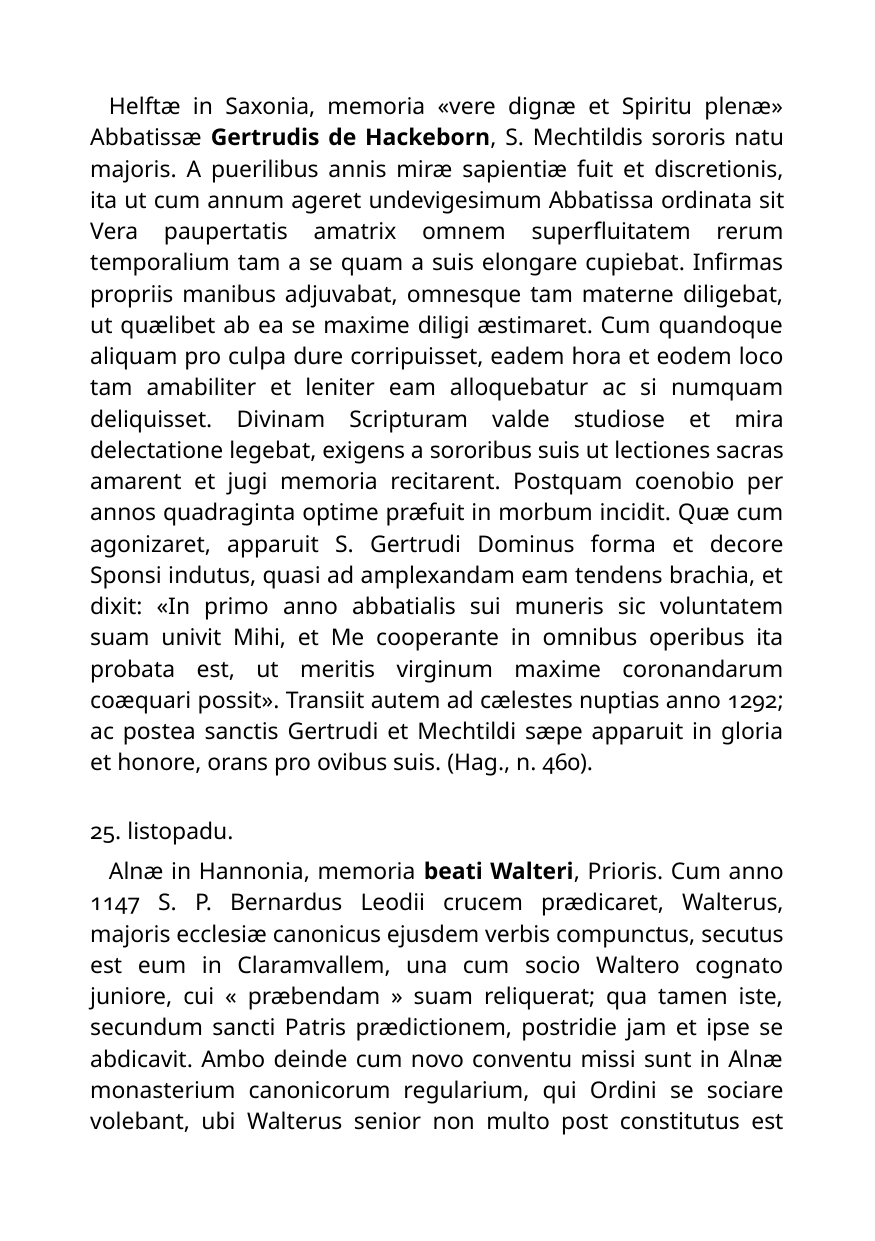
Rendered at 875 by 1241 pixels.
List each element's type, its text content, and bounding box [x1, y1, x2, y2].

text Helftæ in Saxonia, memoria «vere dignæ et Spiritu plenæ» Abbatissæ Gertrudis de Hackeborn, S. Mechtildis sororis natu majoris. A puerilibus annis miræ sapientiæ fuit et discretionis, ita ut cum annum ageret undevigesimum Abbatis­sa ordinata sit Vera paupertatis amatrix omnem superfluitatem rerum temporalium tam a se quam a suis elongare cupiebat. Infirmas propriis manibus adjuvabat, omnesque tam materne diligebat, ut quælibet ab ea se maxime diligi æstimaret. Cum quandoque aliquam pro culpa dure corripuisset, eadem hora et eodem loco tam amabiliter et leniter eam alloquebatur ac si numquam deliquisset. Divinam Scripturam valde studiose et mira delectatione legebat, exigens a sororibus suis ut lectiones sacras amarent et jugi memoria recitarent. Postquam coenobio per annos quadraginta optime præfuit in morbum incidit. Quæ cum agonizaret, apparuit S. Gertrudi Dominus forma et decore Sponsi indutus, quasi ad amplexandam eam tendens brachia, et dixit: «In primo anno abbatialis sui muneris sic voluntatem suam univit Mihi, et Me cooperante in omnibus operibus ita probata est, ut meritis virginum maxime coronandarum coæquari possit». Transiit autem ad cælestes nuptias anno 1292; ac postea sanctis Gertrudi et Mechtildi sæpe apparuit in gloria et honore, orans pro ovibus suis. (Hag., n. 460). [90, 90, 784, 777]
text 25. listopadu. [90, 815, 784, 846]
text Alnæ in Hannonia, memoria beati Walteri, Prioris. Cum anno 1147 S. P. Bernardus Leodii crucem prædicaret, Walterus, majoris ecclesiæ canonicus ejusdem verbis compunctus, secutus est eum in Claramvallem, una cum socio Waltero cognato juniore, cui « præbendam » suam reliquerat; qua tamen iste, secundum sancti Patris prædictionem, postridie jam et ipse se abdicavit. Ambo deinde cum novo conventu missi sunt in Alnæ monasterium canonicorum regularium, qui Ordini se sociare volebant, ubi Walterus senior non multo post constitutus est [90, 855, 784, 1136]
